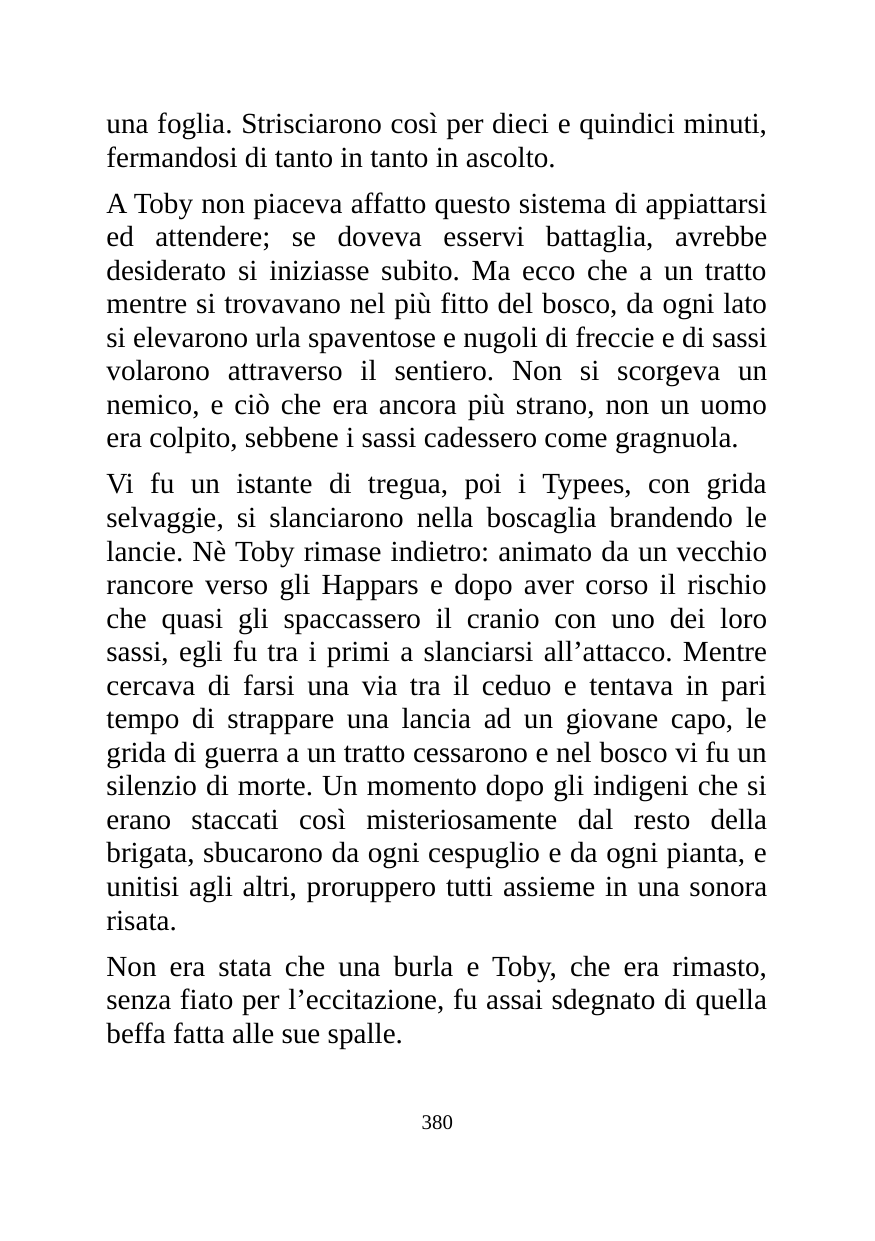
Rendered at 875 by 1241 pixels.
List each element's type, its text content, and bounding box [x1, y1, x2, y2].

text Vi fu un istante di tregua, poi i Typees, con grida selvaggie, si slanciarono nella boscaglia brandendo le lancie. Nè Toby rimase indietro: animato da un vecchio rancore verso gli Happars e dopo aver corso il rischio che quasi gli spaccassero il cranio con uno dei loro sassi, egli fu tra i primi a slanciarsi all’attacco. Mentre cercava di farsi una via tra il ceduo e tentava in pari tempo di strappare una lancia ad un giovane capo, le grida di guerra a un tratto cessarono e nel bosco vi fu un silenzio di morte. Un momento dopo gli indigeni che si erano staccati così misteriosamente dal resto della brigata, sbucarono da ogni cespuglio e da ogni pianta, e unitisi agli altri, proruppero tutti assieme in una sonora risata. [106, 467, 768, 936]
text una foglia. Strisciarono così per dieci e quindici minuti, fermandosi di tanto in tanto in ascolto. [106, 106, 768, 173]
text Non era stata che una burla e Toby, che era rimasto, senza fiato per l’eccitazione, fu assai sdegnato di quella beffa fatta alle sue spalle. [106, 949, 768, 1049]
text A Toby non piaceva affatto questo sistema di appiattarsi ed attendere; se doveva esservi battaglia, avrebbe desiderato si iniziasse subito. Ma ecco che a un tratto mentre si trovavano nel più fitto del bosco, da ogni lato si elevarono urla spaventose e nugoli di freccie e di sassi volarono attraverso il sentiero. Non si scorgeva un nemico, e ciò che era ancora più strano, non un uomo era colpito, sebbene i sassi cadessero come gragnuola. [106, 186, 768, 454]
